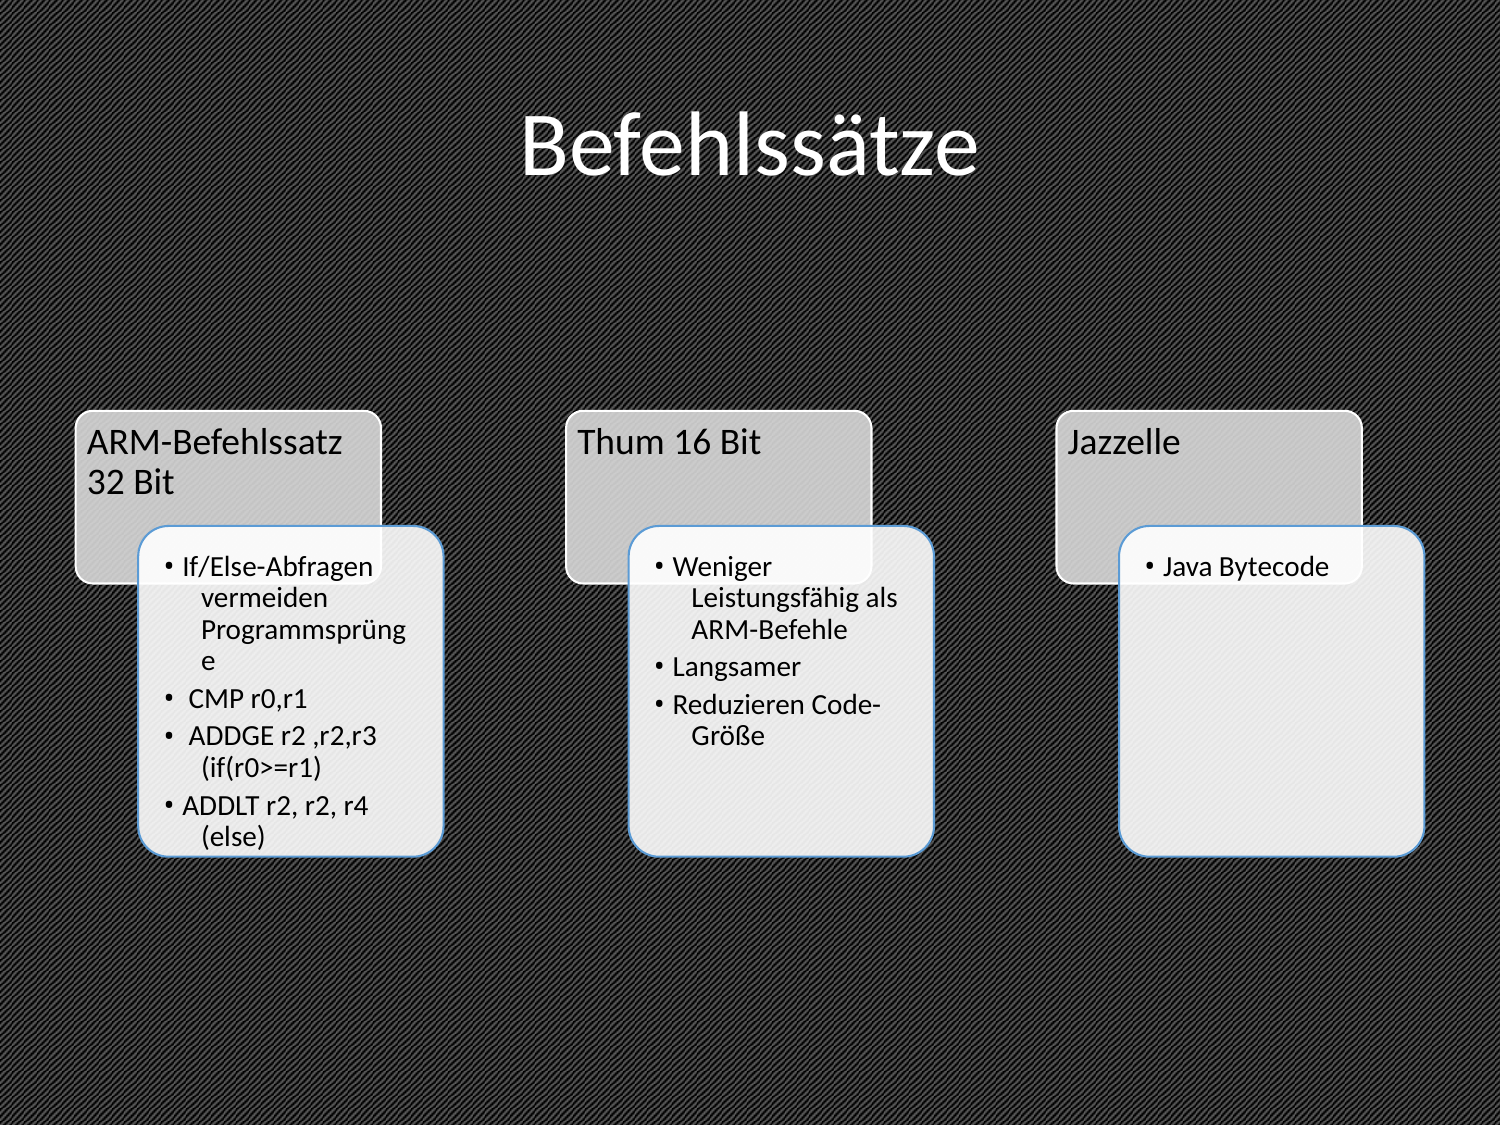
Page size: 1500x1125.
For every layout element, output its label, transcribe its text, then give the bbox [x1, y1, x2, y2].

text_box Weniger Leistungsfähig als ARM-Befehle Langsamer Reduzieren Code-Größe [628, 525, 935, 857]
text_box Jazzelle [1056, 410, 1362, 584]
text_box Thum 16 Bit [566, 410, 872, 584]
title Befehlssätze [75, 45, 1426, 233]
text_box Java Bytecode [1119, 525, 1425, 857]
text_box ARM-Befehlssatz 32 Bit [75, 410, 382, 584]
text_box If/Else-Abfragen vermeiden Programmsprünge CMP r0,r1 ADDGE r2 ,r2,r3 (if(r0>=r1) ADDLT r2, r2, r4 (else) [138, 525, 444, 857]
